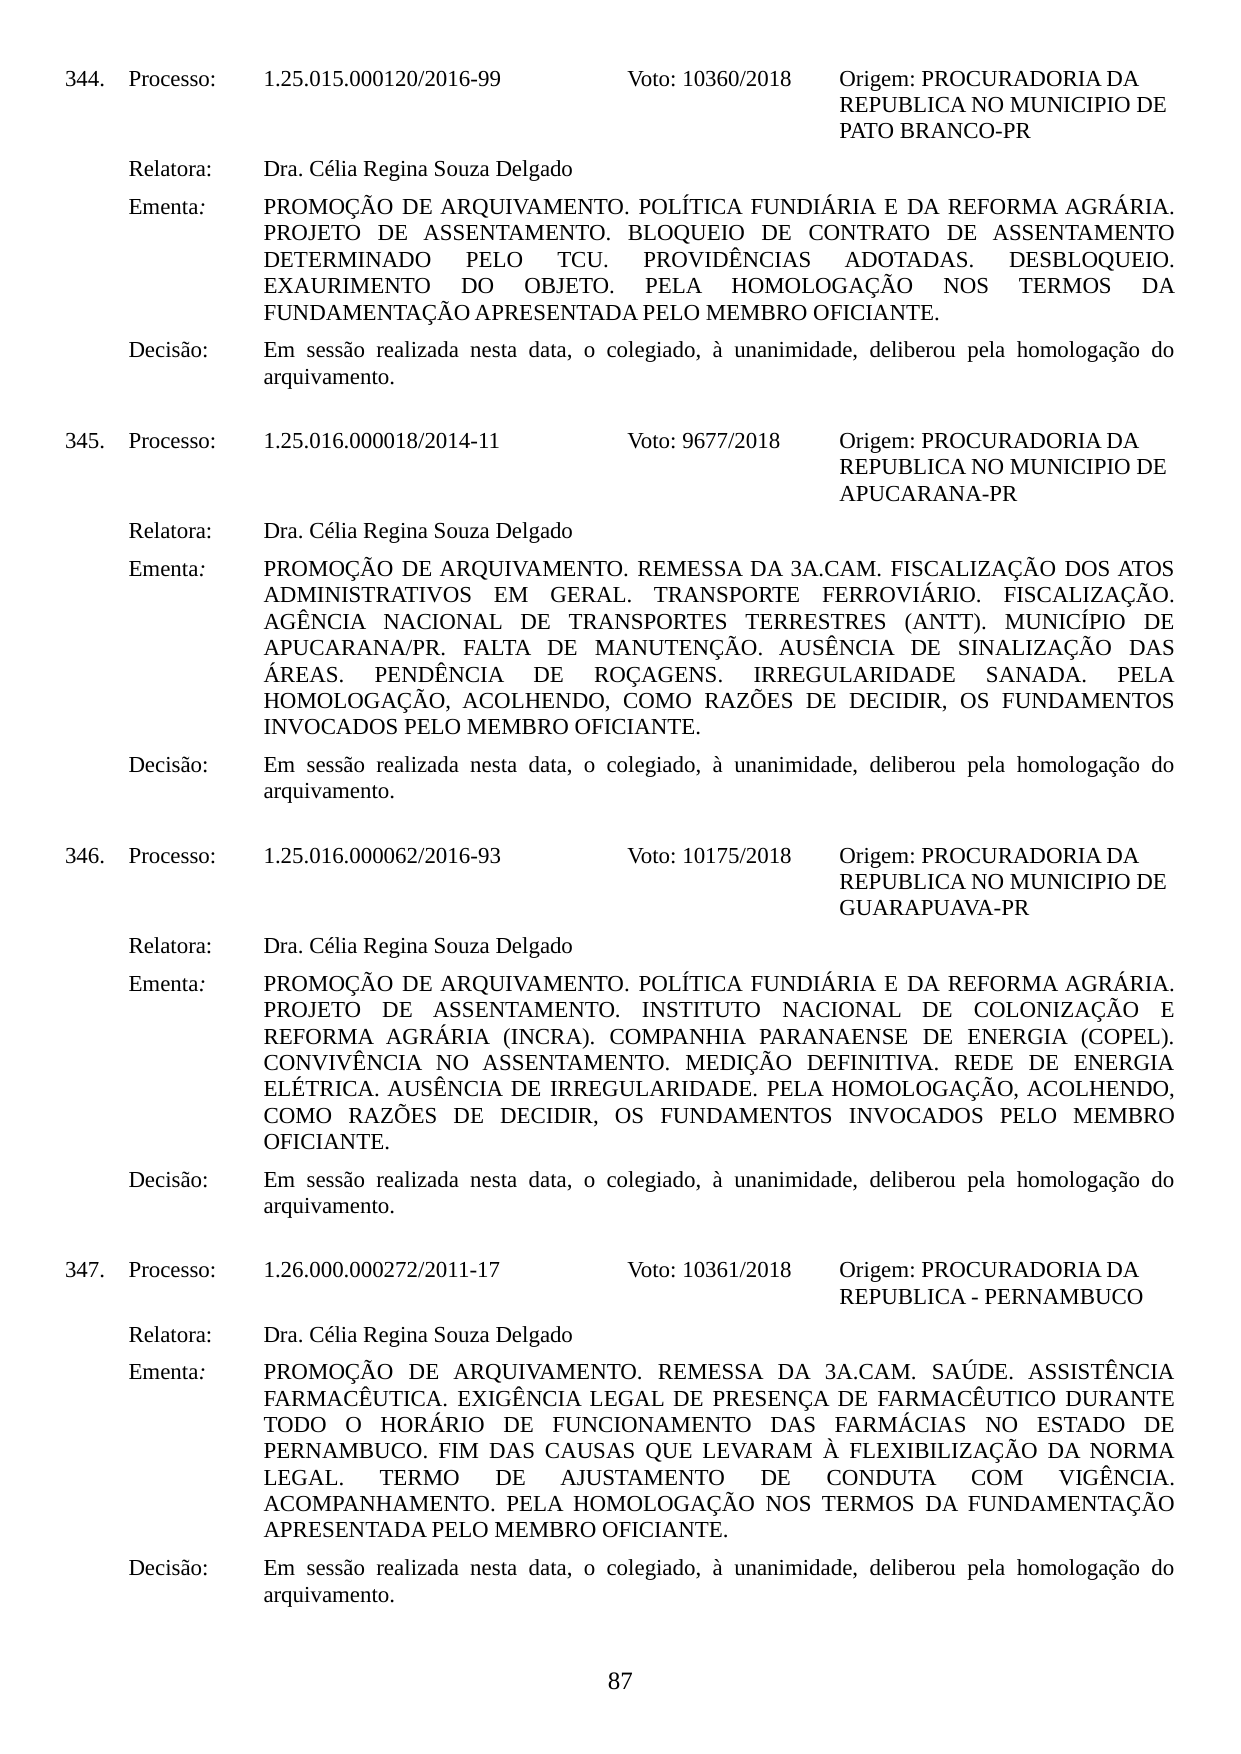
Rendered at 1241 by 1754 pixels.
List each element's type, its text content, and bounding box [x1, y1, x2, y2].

table_cell PROMOÇÃO DE ARQUIVAMENTO. POLÍTICA FUNDIÁRIA E DA REFORMA AGRÁRIA. PROJETO DE ASSENTAMENTO. INSTITUTO NACIONAL DE COLONIZAÇÃO E REFORMA AGRÁRIA (INCRA). COMPANHIA PARANAENSE DE ENERGIA (COPEL). CONVIVÊNCIA NO ASSENTAMENTO. MEDIÇÃO DEFINITIVA. REDE DE ENERGIA ELÉTRICA. AUSÊNCIA DE IRREGULARIDADE. PELA HOMOLOGAÇÃO, ACOLHENDO, COMO RAZÕES DE DECIDIR, OS FUNDAMENTOS INVOCADOS PELO MEMBRO OFICIANTE. [258, 964, 1181, 1160]
table_cell Relatora: [123, 1315, 257, 1353]
table_header 1.25.016.000062/2016-93 [258, 836, 621, 926]
table_header Origem: PROCURADORIA DA REPUBLICA NO MUNICIPIO DE PATO BRANCO-PR [834, 59, 1181, 149]
table_header Origem: PROCURADORIA DA REPUBLICA NO MUNICIPIO DE APUCARANA-PR [834, 421, 1181, 512]
table_cell [59, 150, 123, 187]
table_header 346. [59, 836, 123, 926]
table_header Voto: 10360/2018 [621, 59, 833, 149]
table_cell Dra. Célia Regina Souza Delgado [258, 926, 1181, 964]
table_cell Decisão: [123, 331, 257, 395]
table_header Voto: 9677/2018 [621, 421, 833, 512]
table_cell Em sessão realizada nesta data, o colegiado, à unanimidade, deliberou pela homologação do arquivamento. [258, 1160, 1181, 1224]
table_header 344. [59, 59, 123, 149]
table_cell [59, 512, 123, 549]
table_cell [59, 926, 123, 964]
table_cell [59, 1160, 123, 1224]
table_header 347. [59, 1251, 123, 1315]
table_cell PROMOÇÃO DE ARQUIVAMENTO. REMESSA DA 3A.CAM. SAÚDE. ASSISTÊNCIA FARMACÊUTICA. EXIGÊNCIA LEGAL DE PRESENÇA DE FARMACÊUTICO DURANTE TODO O HORÁRIO DE FUNCIONAMENTO DAS FARMÁCIAS NO ESTADO DE PERNAMBUCO. FIM DAS CAUSAS QUE LEVARAM À FLEXIBILIZAÇÃO DA NORMA LEGAL. TERMO DE AJUSTAMENTO DE CONDUTA COM VIGÊNCIA. ACOMPANHAMENTO. PELA HOMOLOGAÇÃO NOS TERMOS DA FUNDAMENTAÇÃO APRESENTADA PELO MEMBRO OFICIANTE. [258, 1353, 1181, 1549]
table_cell PROMOÇÃO DE ARQUIVAMENTO. REMESSA DA 3A.CAM. FISCALIZAÇÃO DOS ATOS ADMINISTRATIVOS EM GERAL. TRANSPORTE FERROVIÁRIO. FISCALIZAÇÃO. AGÊNCIA NACIONAL DE TRANSPORTES TERRESTRES (ANTT). MUNICÍPIO DE APUCARANA/PR. FALTA DE MANUTENÇÃO. AUSÊNCIA DE SINALIZAÇÃO DAS ÁREAS. PENDÊNCIA DE ROÇAGENS. IRREGULARIDADE SANADA. PELA HOMOLOGAÇÃO, ACOLHENDO, COMO RAZÕES DE DECIDIR, OS FUNDAMENTOS INVOCADOS PELO MEMBRO OFICIANTE. [258, 550, 1181, 745]
table_cell [59, 1353, 123, 1549]
table_cell Dra. Célia Regina Souza Delgado [258, 1315, 1181, 1353]
table_header Processo: [123, 836, 257, 926]
table_cell [59, 1315, 123, 1353]
table_cell Dra. Célia Regina Souza Delgado [258, 512, 1181, 549]
table_cell Em sessão realizada nesta data, o colegiado, à unanimidade, deliberou pela homologação do arquivamento. [258, 1549, 1181, 1613]
table_header Voto: 10175/2018 [621, 836, 833, 926]
table_cell Relatora: [123, 512, 257, 549]
table_cell Decisão: [123, 1549, 257, 1613]
table_cell [59, 745, 123, 809]
table_cell Ementa: [123, 188, 257, 331]
table_cell Decisão: [123, 745, 257, 809]
table_header Processo: [123, 59, 257, 149]
table_cell Ementa: [123, 550, 257, 745]
table_cell Ementa: [123, 964, 257, 1160]
table_cell Relatora: [123, 926, 257, 964]
table_cell [59, 1549, 123, 1613]
table_cell [59, 550, 123, 745]
table_header Processo: [123, 1251, 257, 1315]
table_header Processo: [123, 421, 257, 512]
table_header 1.25.016.000018/2014-11 [258, 421, 621, 512]
table_cell Relatora: [123, 150, 257, 187]
table_cell PROMOÇÃO DE ARQUIVAMENTO. POLÍTICA FUNDIÁRIA E DA REFORMA AGRÁRIA. PROJETO DE ASSENTAMENTO. BLOQUEIO DE CONTRATO DE ASSENTAMENTO DETERMINADO PELO TCU. PROVIDÊNCIAS ADOTADAS. DESBLOQUEIO. EXAURIMENTO DO OBJETO. PELA HOMOLOGAÇÃO NOS TERMOS DA FUNDAMENTAÇÃO APRESENTADA PELO MEMBRO OFICIANTE. [258, 188, 1181, 331]
table_cell [59, 964, 123, 1160]
table_cell Ementa: [123, 1353, 257, 1549]
table_header Voto: 10361/2018 [621, 1251, 833, 1315]
table_header 1.25.015.000120/2016-99 [258, 59, 621, 149]
table_header 1.26.000.000272/2011-17 [258, 1251, 621, 1315]
table_cell [59, 188, 123, 331]
table_header Origem: PROCURADORIA DA REPUBLICA NO MUNICIPIO DE GUARAPUAVA-PR [834, 836, 1181, 926]
table_cell Em sessão realizada nesta data, o colegiado, à unanimidade, deliberou pela homologação do arquivamento. [258, 745, 1181, 809]
table_cell Dra. Célia Regina Souza Delgado [258, 150, 1181, 187]
table_cell [59, 331, 123, 395]
table_header 345. [59, 421, 123, 512]
table_cell Decisão: [123, 1160, 257, 1224]
table_header Origem: PROCURADORIA DA REPUBLICA - PERNAMBUCO [834, 1251, 1181, 1315]
table_cell Em sessão realizada nesta data, o colegiado, à unanimidade, deliberou pela homologação do arquivamento. [258, 331, 1181, 395]
